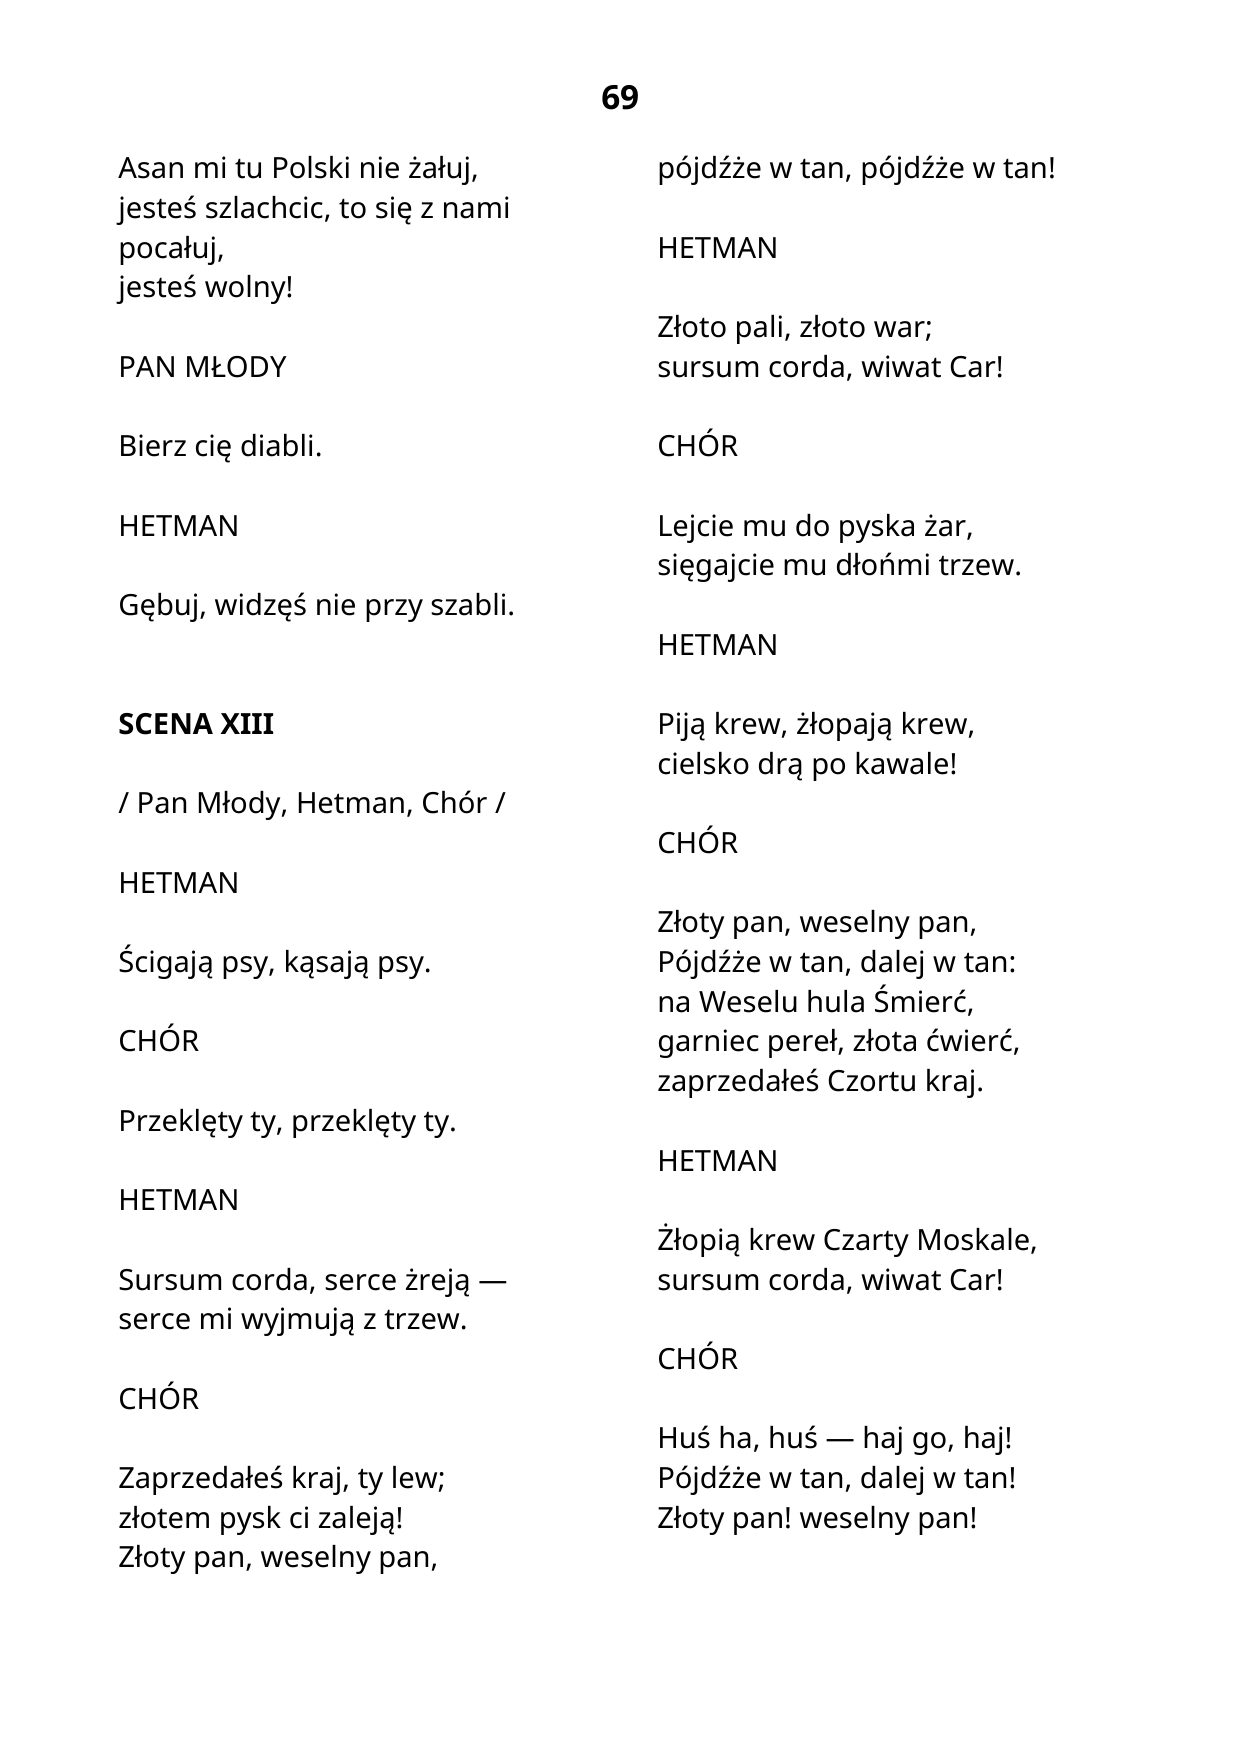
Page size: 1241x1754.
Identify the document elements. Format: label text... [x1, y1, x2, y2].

text serce mi wyjmują z trzew. [118, 1298, 583, 1338]
text jesteś wolny! [118, 267, 583, 306]
text HETMAN [118, 505, 583, 544]
text HETMAN [118, 1179, 583, 1219]
text Przeklęty ty, przeklęty ty. [118, 1100, 583, 1140]
text sursum corda, wiwat Car! [657, 1259, 1122, 1298]
text Złoty pan! weselny pan! [657, 1497, 1122, 1537]
text HETMAN [657, 227, 1122, 267]
text Gębuj, widzęś nie przy szabli. [118, 584, 583, 624]
text CHÓR [118, 1021, 583, 1060]
text Złoty pan, weselny pan, [118, 1537, 583, 1576]
text / Pan Młody, Hetman, Chór / [118, 783, 583, 822]
text Huś ha, huś — haj go, haj! [657, 1418, 1122, 1457]
text na Weselu hula Śmierć, [657, 981, 1122, 1021]
text garniec pereł, złota ćwierć, [657, 1021, 1122, 1060]
text pójdźże w tan, pójdźże w tan! [657, 148, 1122, 187]
text Bierz cię diabli. [118, 425, 583, 465]
text HETMAN [657, 1140, 1122, 1179]
text Ścigają psy, kąsają psy. [118, 941, 583, 981]
text CHÓR [657, 1338, 1122, 1378]
text PAN MŁODY [118, 346, 583, 386]
text Pójdźże w tan, dalej w tan: [657, 941, 1122, 981]
text SCENA XIII [118, 703, 583, 743]
text cielsko drą po kawale! [657, 743, 1122, 783]
text CHÓR [657, 822, 1122, 862]
text sursum corda, wiwat Car! [657, 346, 1122, 386]
text Złoto pali, złoto war; [657, 306, 1122, 346]
text HETMAN [118, 862, 583, 902]
text CHÓR [118, 1378, 583, 1418]
text Asan mi tu Polski nie żałuj, [118, 148, 583, 187]
text HETMAN [657, 624, 1122, 663]
text złotem pysk ci zaleją! [118, 1497, 583, 1537]
text Lejcie mu do pyska żar, [657, 505, 1122, 544]
text CHÓR [657, 425, 1122, 465]
text sięgajcie mu dłońmi trzew. [657, 544, 1122, 584]
text jesteś szlachcic, to się z nami pocałuj, [118, 187, 583, 267]
text Sursum corda, serce żreją — [118, 1259, 583, 1298]
text Zaprzedałeś kraj, ty lew; [118, 1457, 583, 1497]
text Żłopią krew Czarty Moskale, [657, 1219, 1122, 1259]
text zaprzedałeś Czortu kraj. [657, 1060, 1122, 1100]
text Pójdźże w tan, dalej w tan! [657, 1457, 1122, 1497]
text Piją krew, żłopają krew, [657, 703, 1122, 743]
text Złoty pan, weselny pan, [657, 902, 1122, 941]
